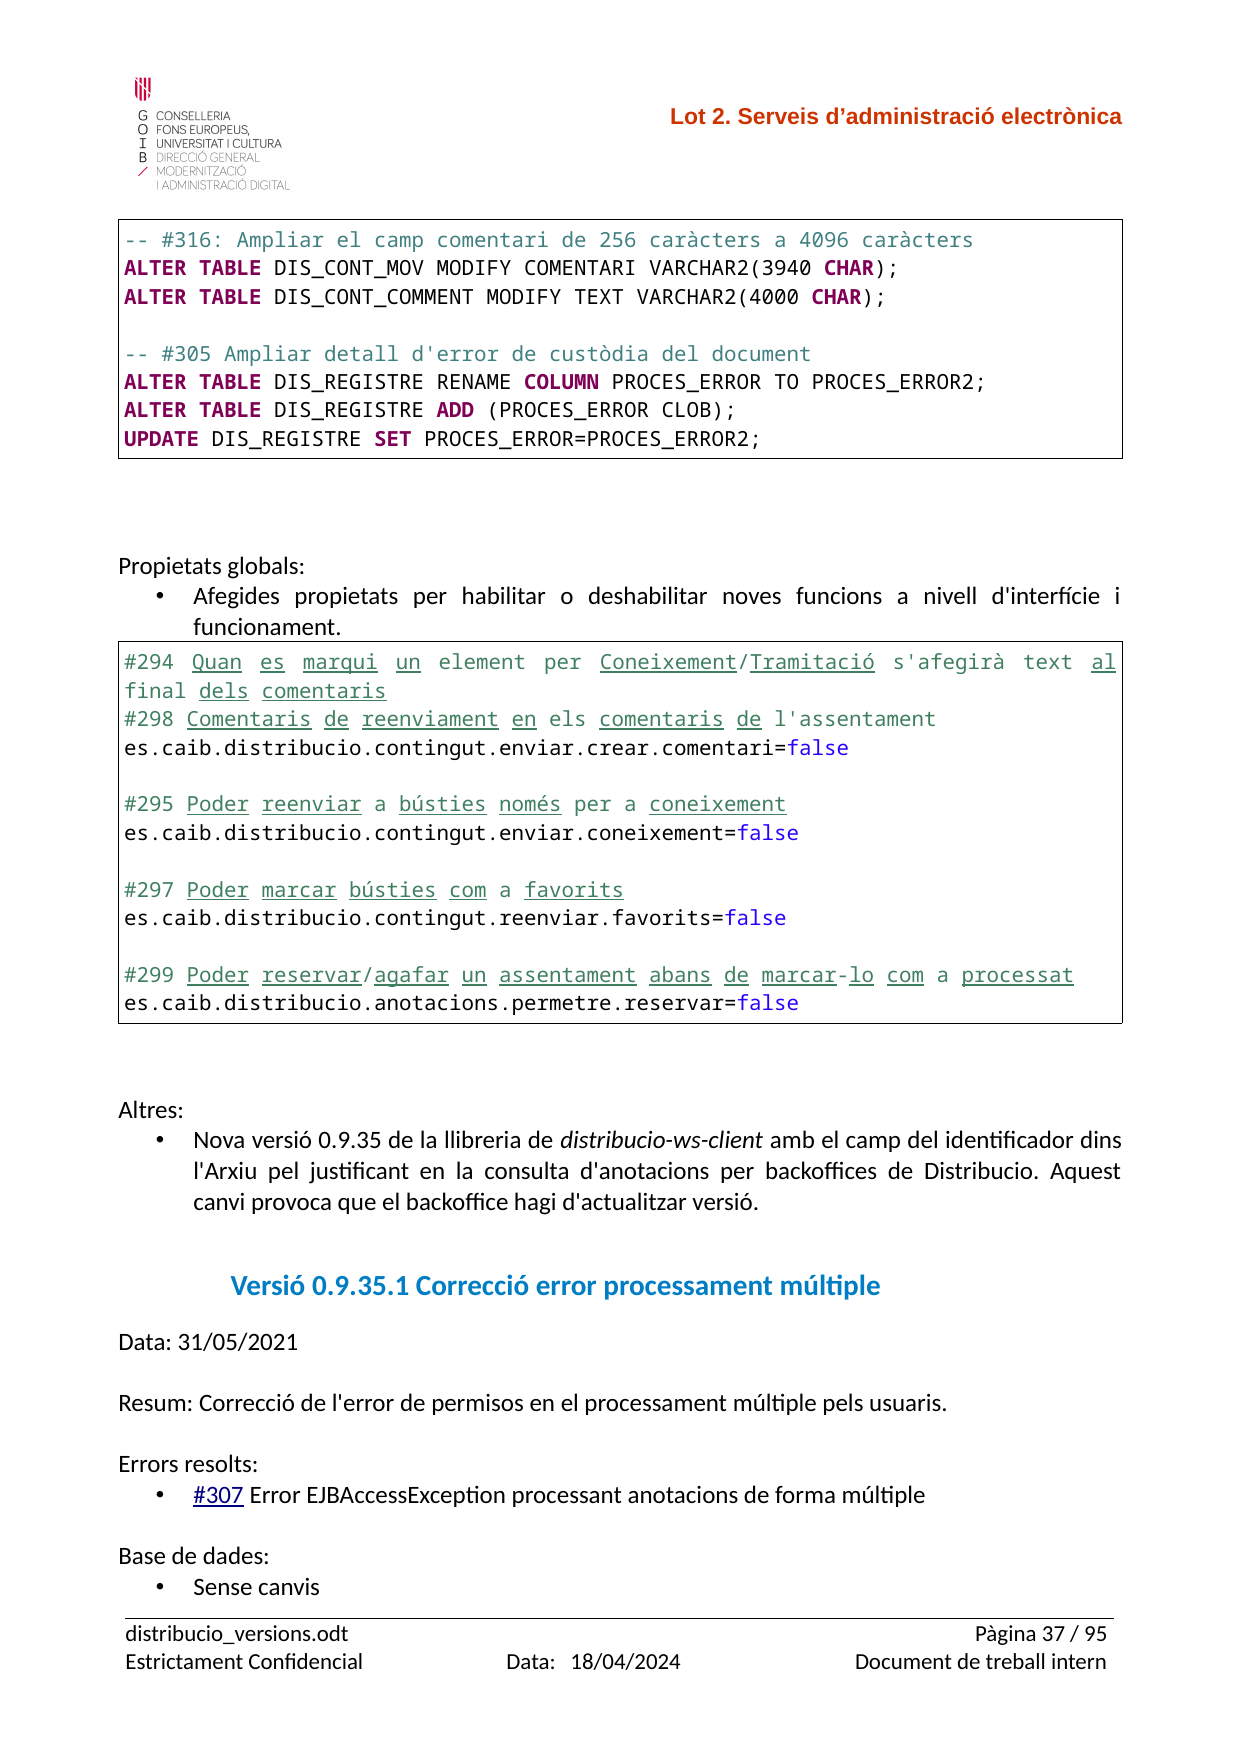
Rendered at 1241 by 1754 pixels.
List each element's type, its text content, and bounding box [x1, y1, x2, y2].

text Errors resolts: [118, 1449, 1122, 1479]
text Resum: Correcció de l'error de permisos en el processament múltiple pels usuaris. [118, 1388, 1122, 1418]
text Propietats globals: [118, 550, 1122, 580]
table_header #294 Quan es marqui un element per Coneixement/Tramitació s'afegirà text al final dels comentaris #298 Comentaris de reenviament en els comentaris de l'assentament es.caib.distribucio.contingut.enviar.crear.comentari=false #295 Poder reenviar a bústies només per a coneixement es.caib.distribucio.contingut.enviar.coneixement=false #297 Poder marcar bústies com a favorits es.caib.distribucio.contingut.reenviar.favorits=false #299 Poder reservar/agafar un assentament abans de marcar-lo com a processat es.caib.distribucio.anotacions.permetre.reservar=false [119, 642, 1122, 1023]
subtitle Versió 0.9.35.1 Correcció error processament múltiple [153, 1267, 1122, 1303]
picture [126, 70, 299, 197]
text Data: 31/05/2021 [118, 1327, 1122, 1357]
list Nova versió 0.9.35 de la llibreria de distribucio-ws-client amb el camp del identificador dins l'Arxiu pel justificant en la consulta d'anotacions per backoffices de Distribucio. Aquest canvi provoca que el backoffice hagi d'actualitzar versió. [156, 1124, 1122, 1216]
text Base de dades: [118, 1540, 1122, 1571]
list #307 Error EJBAccessException processant anotacions de forma múltiple [156, 1479, 1122, 1510]
text Altres: [118, 1094, 1122, 1124]
list Afegides propietats per habilitar o deshabilitar noves funcions a nivell d'interfície i funcionament. [156, 580, 1122, 641]
list Sense canvis [156, 1571, 1122, 1601]
table_header -- #316: Ampliar el camp comentari de 256 caràcters a 4096 caràcters ALTER TABLE DIS_CONT_MOV MODIFY COMENTARI VARCHAR2(3940 CHAR); ALTER TABLE DIS_CONT_COMMENT MODIFY TEXT VARCHAR2(4000 CHAR); -- #305 Ampliar detall d'error de custòdia del document ALTER TABLE DIS_REGISTRE RENAME COLUMN PROCES_ERROR TO PROCES_ERROR2; ALTER TABLE DIS_REGISTRE ADD (PROCES_ERROR CLOB); UPDATE DIS_REGISTRE SET PROCES_ERROR=PROCES_ERROR2; [119, 220, 1122, 458]
